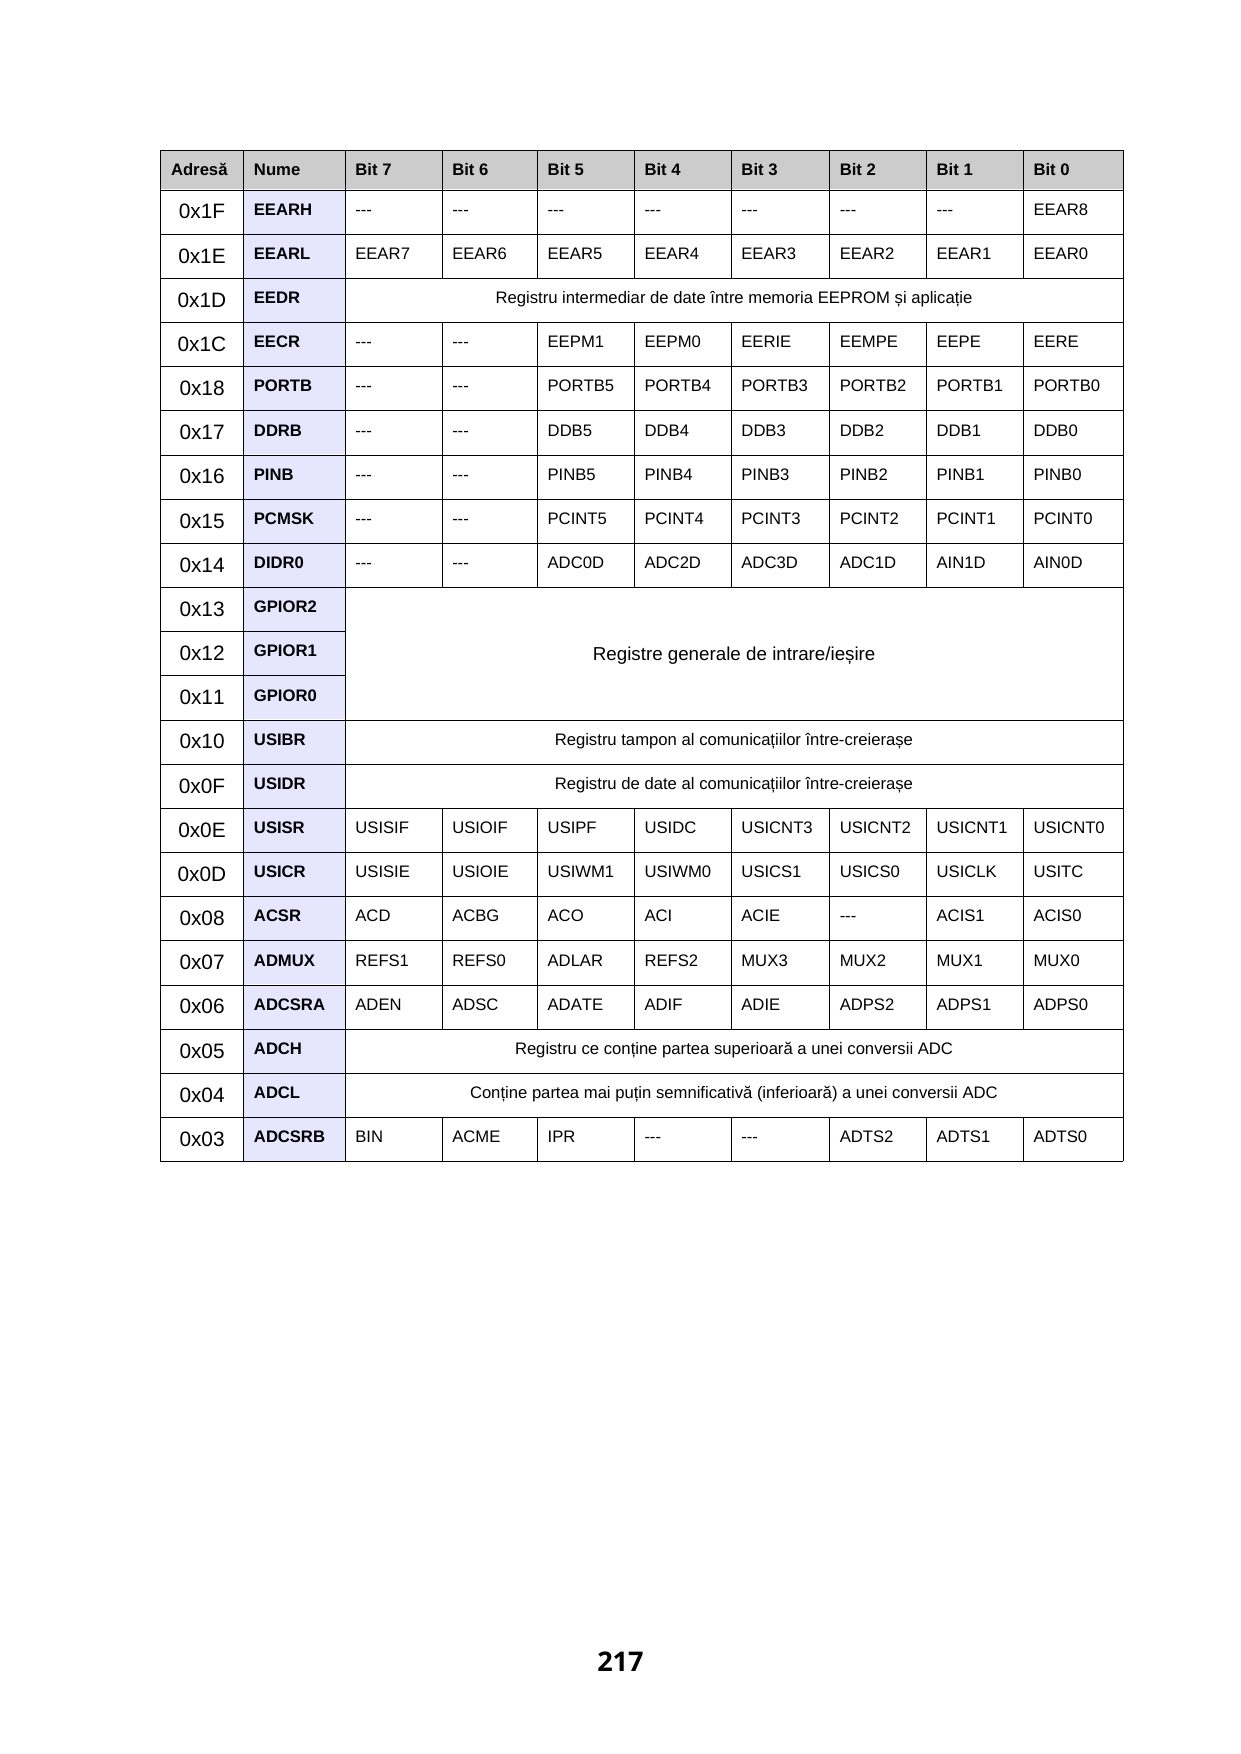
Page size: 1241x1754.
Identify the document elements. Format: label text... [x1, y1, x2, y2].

table_cell 0x16 [161, 456, 243, 499]
table_cell ADCL [244, 1074, 345, 1117]
table_header Bit 0 [1024, 151, 1123, 189]
table_cell BIN [346, 1118, 442, 1161]
table_cell ADCH [244, 1030, 345, 1073]
table_cell --- [346, 191, 442, 234]
table_cell EEAR3 [732, 235, 829, 278]
table_cell ADLAR [538, 941, 634, 984]
table_cell PCINT3 [732, 500, 829, 543]
table_cell --- [346, 500, 442, 543]
table_cell USIOIE [443, 853, 537, 896]
table_cell ADC1D [830, 544, 926, 587]
table_cell DDB5 [538, 411, 634, 454]
table_cell EEAR8 [1024, 191, 1123, 234]
table_cell USICNT3 [732, 809, 829, 852]
table_cell MUX3 [732, 941, 829, 984]
table_cell --- [443, 544, 537, 587]
table_cell ADC3D [732, 544, 829, 587]
table_cell USIOIF [443, 809, 537, 852]
table_cell REFS1 [346, 941, 442, 984]
table_cell MUX0 [1024, 941, 1123, 984]
table_cell 0x1D [161, 279, 243, 322]
table_cell ADEN [346, 986, 442, 1029]
table_cell USITC [1024, 853, 1123, 896]
table_cell ADC0D [538, 544, 634, 587]
table_cell REFS0 [443, 941, 537, 984]
table_cell PINB0 [1024, 456, 1123, 499]
table_cell Registre generale de intrare/ieșire [346, 588, 1123, 719]
table_cell DDB4 [635, 411, 731, 454]
table_cell EEAR2 [830, 235, 926, 278]
table_cell DDB1 [927, 411, 1023, 454]
table_cell DDB3 [732, 411, 829, 454]
table_cell PORTB5 [538, 367, 634, 410]
table_cell EEPM0 [635, 323, 731, 366]
table_header Bit 2 [830, 151, 926, 189]
table_cell 0x17 [161, 411, 243, 454]
table_cell DIDR0 [244, 544, 345, 587]
table_cell USICS1 [732, 853, 829, 896]
table_cell EECR [244, 323, 345, 366]
table_cell PORTB1 [927, 367, 1023, 410]
table_cell --- [732, 1118, 829, 1161]
table_cell PINB5 [538, 456, 634, 499]
table_cell PINB [244, 456, 345, 499]
table_cell --- [538, 191, 634, 234]
table_cell PORTB [244, 367, 345, 410]
table_cell EEMPE [830, 323, 926, 366]
table_cell ADPS0 [1024, 986, 1123, 1029]
table_cell 0x08 [161, 897, 243, 940]
table_cell --- [927, 191, 1023, 234]
table_cell ADC2D [635, 544, 731, 587]
table_cell EEPM1 [538, 323, 634, 366]
table_cell USICR [244, 853, 345, 896]
table_cell 0x1E [161, 235, 243, 278]
table_cell 0x13 [161, 588, 243, 631]
table_cell GPIOR2 [244, 588, 345, 631]
table_cell --- [443, 456, 537, 499]
table_cell USISIF [346, 809, 442, 852]
table_header Bit 5 [538, 151, 634, 189]
table_cell AIN1D [927, 544, 1023, 587]
table_cell 0x12 [161, 632, 243, 675]
table_cell USISR [244, 809, 345, 852]
table_cell 0x07 [161, 941, 243, 984]
table_cell PCINT2 [830, 500, 926, 543]
table_cell EEARL [244, 235, 345, 278]
table_cell 0x15 [161, 500, 243, 543]
table_cell EEAR7 [346, 235, 442, 278]
table_cell ACSR [244, 897, 345, 940]
table_cell PINB4 [635, 456, 731, 499]
table_cell --- [443, 191, 537, 234]
table_header Adresă [161, 151, 243, 189]
table_cell ADTS1 [927, 1118, 1023, 1161]
table_cell ADIE [732, 986, 829, 1029]
table_cell ADCSRA [244, 986, 345, 1029]
table_cell --- [635, 1118, 731, 1161]
table_cell EERE [1024, 323, 1123, 366]
table_cell --- [443, 411, 537, 454]
table_header Bit 6 [443, 151, 537, 189]
table_cell 0x06 [161, 986, 243, 1029]
table_cell MUX1 [927, 941, 1023, 984]
table_cell Registru ce conține partea superioară a unei conversii ADC [346, 1030, 1123, 1073]
table_cell USIDC [635, 809, 731, 852]
table_cell USISIE [346, 853, 442, 896]
table_cell ADATE [538, 986, 634, 1029]
table_cell 0x14 [161, 544, 243, 587]
table_cell 0x0F [161, 765, 243, 808]
table_cell ACI [635, 897, 731, 940]
table_cell 0x05 [161, 1030, 243, 1073]
table_cell PINB2 [830, 456, 926, 499]
table_cell PCINT5 [538, 500, 634, 543]
table_cell Registru tampon al comunicațiilor între-creierașe [346, 721, 1123, 764]
table_cell USICNT0 [1024, 809, 1123, 852]
table_cell USICS0 [830, 853, 926, 896]
table_cell EEAR6 [443, 235, 537, 278]
table_cell IPR [538, 1118, 634, 1161]
table_cell MUX2 [830, 941, 926, 984]
table_cell --- [443, 500, 537, 543]
table_cell ACBG [443, 897, 537, 940]
table_cell Conține partea mai puțin semnificativă (inferioară) a unei conversii ADC [346, 1074, 1123, 1117]
table_cell 0x1F [161, 191, 243, 234]
table_cell PINB1 [927, 456, 1023, 499]
table_cell --- [830, 191, 926, 234]
table_cell PCINT1 [927, 500, 1023, 543]
table_cell PCINT4 [635, 500, 731, 543]
table_header Bit 4 [635, 151, 731, 189]
table_cell EERIE [732, 323, 829, 366]
table_cell GPIOR0 [244, 676, 345, 719]
table_cell ADPS1 [927, 986, 1023, 1029]
table_cell ACIS0 [1024, 897, 1123, 940]
table_cell USIPF [538, 809, 634, 852]
table_cell ADTS2 [830, 1118, 926, 1161]
table_cell ACME [443, 1118, 537, 1161]
table_cell USIWM1 [538, 853, 634, 896]
table_cell EEARH [244, 191, 345, 234]
table_cell EEAR5 [538, 235, 634, 278]
table_cell PORTB4 [635, 367, 731, 410]
table_cell ADTS0 [1024, 1118, 1123, 1161]
table_cell USICLK [927, 853, 1023, 896]
table_cell ACD [346, 897, 442, 940]
table_header Bit 7 [346, 151, 442, 189]
table_cell EEAR0 [1024, 235, 1123, 278]
table_cell PCMSK [244, 500, 345, 543]
table_cell ADMUX [244, 941, 345, 984]
table_cell Registru intermediar de date între memoria EEPROM și aplicație [346, 279, 1123, 322]
table_cell --- [732, 191, 829, 234]
table_cell ADCSRB [244, 1118, 345, 1161]
table_cell PCINT0 [1024, 500, 1123, 543]
table_cell ADPS2 [830, 986, 926, 1029]
table_cell --- [830, 897, 926, 940]
table_cell 0x0D [161, 853, 243, 896]
table_cell 0x11 [161, 676, 243, 719]
table_header Bit 1 [927, 151, 1023, 189]
table_cell --- [443, 323, 537, 366]
table_cell 0x10 [161, 721, 243, 764]
table_cell EEPE [927, 323, 1023, 366]
table_cell ACO [538, 897, 634, 940]
table_cell PINB3 [732, 456, 829, 499]
table_cell AIN0D [1024, 544, 1123, 587]
table_cell --- [346, 367, 442, 410]
table_cell EEAR1 [927, 235, 1023, 278]
table_cell ADIF [635, 986, 731, 1029]
table_cell REFS2 [635, 941, 731, 984]
table_cell 0x1C [161, 323, 243, 366]
table_cell USICNT2 [830, 809, 926, 852]
table_cell --- [346, 323, 442, 366]
table_cell EEDR [244, 279, 345, 322]
table_cell PORTB0 [1024, 367, 1123, 410]
table_cell DDRB [244, 411, 345, 454]
table_header Nume [244, 151, 345, 189]
table_cell --- [346, 411, 442, 454]
table_cell PORTB2 [830, 367, 926, 410]
table_cell USIDR [244, 765, 345, 808]
table_cell DDB0 [1024, 411, 1123, 454]
table_cell ACIE [732, 897, 829, 940]
table_cell USIBR [244, 721, 345, 764]
table_cell --- [443, 367, 537, 410]
table_cell --- [635, 191, 731, 234]
table_cell ACIS1 [927, 897, 1023, 940]
table_cell USIWM0 [635, 853, 731, 896]
table_cell Registru de date al comunicațiilor între-creierașe [346, 765, 1123, 808]
table_cell --- [346, 456, 442, 499]
table_cell DDB2 [830, 411, 926, 454]
table_cell 0x18 [161, 367, 243, 410]
table_cell 0x0E [161, 809, 243, 852]
table_cell --- [346, 544, 442, 587]
table_cell GPIOR1 [244, 632, 345, 675]
table_cell 0x03 [161, 1118, 243, 1161]
table_cell USICNT1 [927, 809, 1023, 852]
table_header Bit 3 [732, 151, 829, 189]
table_cell ADSC [443, 986, 537, 1029]
table_cell PORTB3 [732, 367, 829, 410]
table_cell EEAR4 [635, 235, 731, 278]
table_cell 0x04 [161, 1074, 243, 1117]
